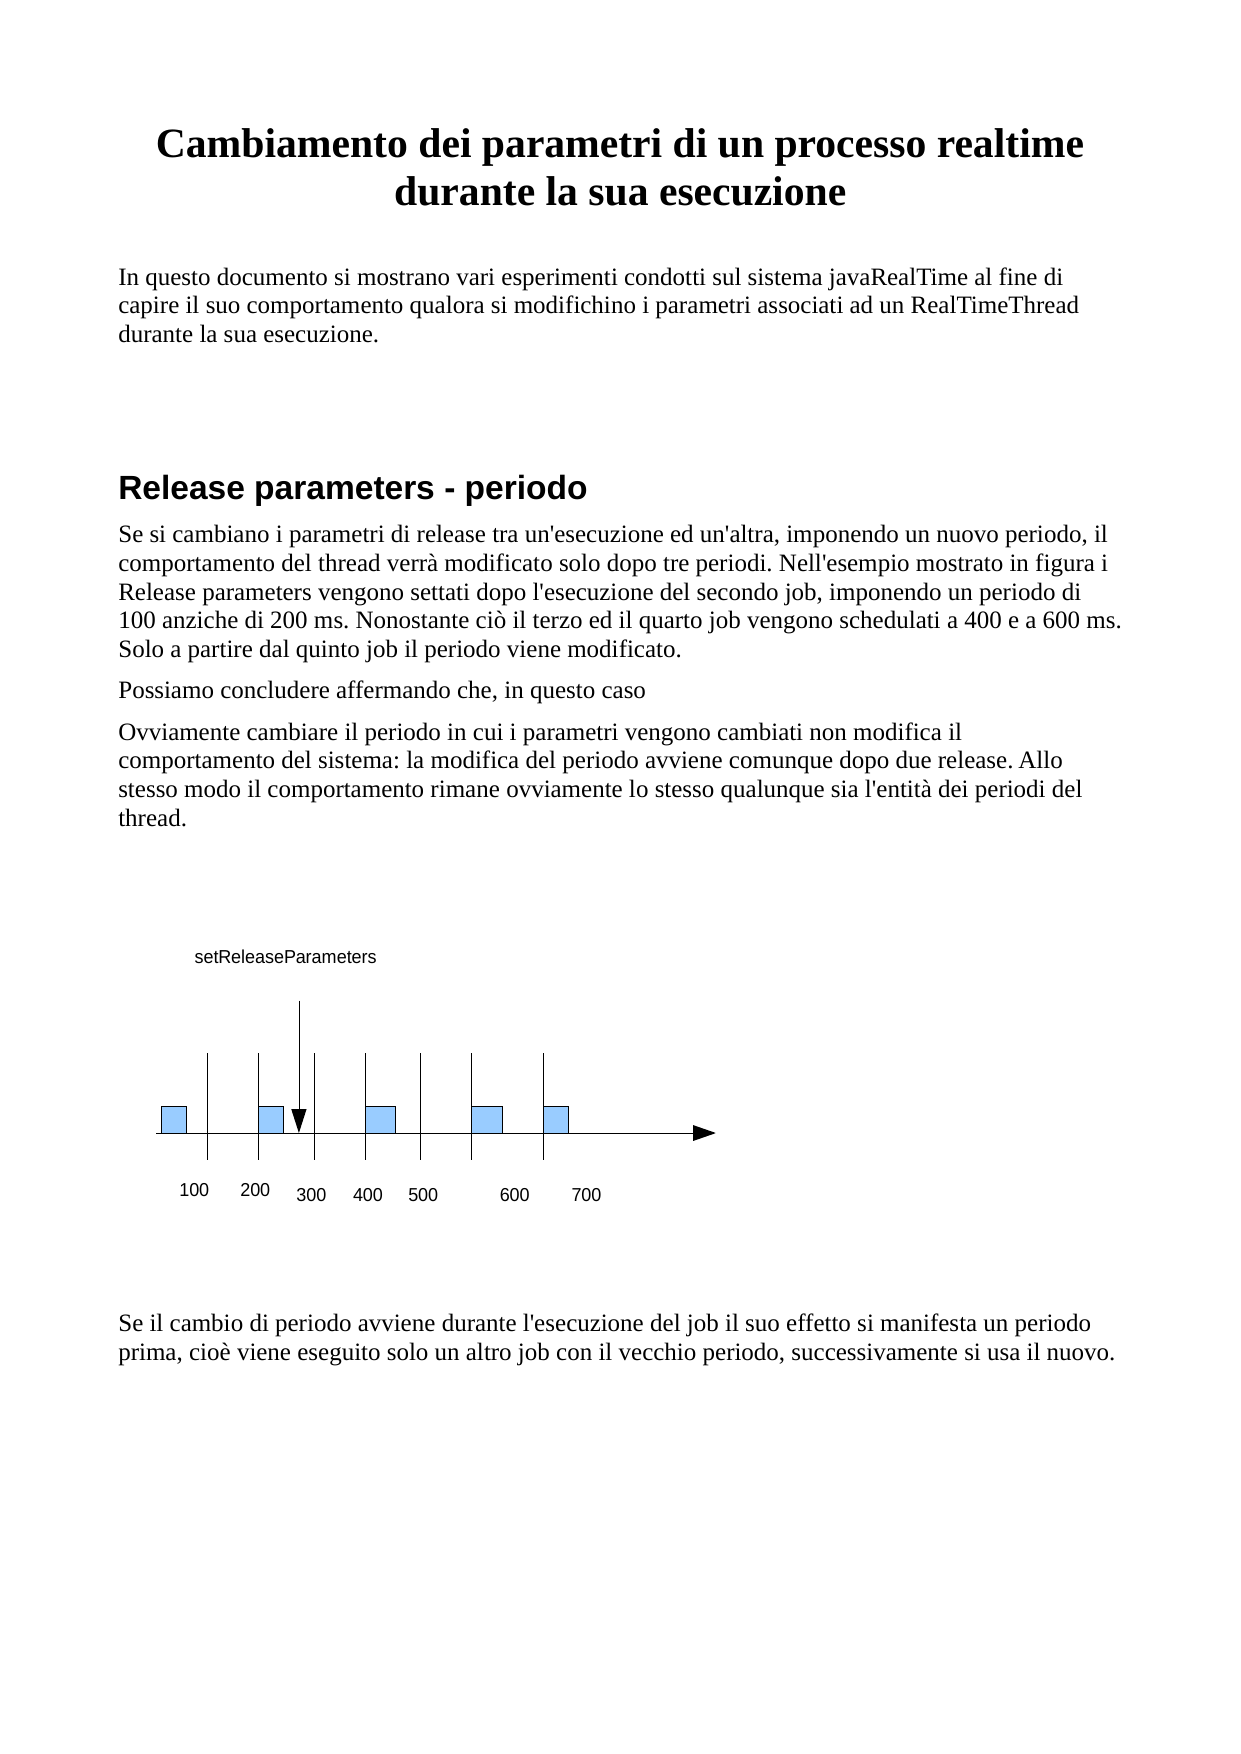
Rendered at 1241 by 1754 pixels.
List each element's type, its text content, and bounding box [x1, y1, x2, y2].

subtitle Release parameters - periodo [118, 468, 1122, 507]
text Se il cambio di periodo avviene durante l'esecuzione del job il suo effetto si manifesta un periodo prima, cioè viene eseguito solo un altro job con il vecchio periodo, successivamente si usa il nuovo. [118, 1308, 1122, 1366]
text Se si cambiano i parametri di release tra un'esecuzione ed un'altra, imponendo un nuovo periodo, il comportamento del thread verrà modificato solo dopo tre periodi. Nell'esempio mostrato in figura i Release parameters vengono settati dopo l'esecuzione del secondo job, imponendo un periodo di 100 anziche di 200 ms. Nonostante ciò il terzo ed il quarto job vengono schedulati a 400 e a 600 ms. Solo a partire dal quinto job il periodo viene modificato. [118, 519, 1122, 663]
text In questo documento si mostrano vari esperimenti condotti sul sistema javaRealTime al fine di capire il suo comportamento qualora si modifichino i parametri associati ad un RealTimeThread durante la sua esecuzione. [118, 262, 1122, 348]
text Ovviamente cambiare il periodo in cui i parametri vengono cambiati non modifica il comportamento del sistema: la modifica del periodo avviene comunque dopo due release. Allo stesso modo il comportamento rimane ovviamente lo stesso qualunque sia l'entità dei periodi del thread. [118, 717, 1122, 832]
text Cambiamento dei parametri di un processo realtime durante la sua esecuzione [118, 118, 1122, 214]
text Possiamo concludere affermando che, in questo caso [118, 676, 1122, 704]
